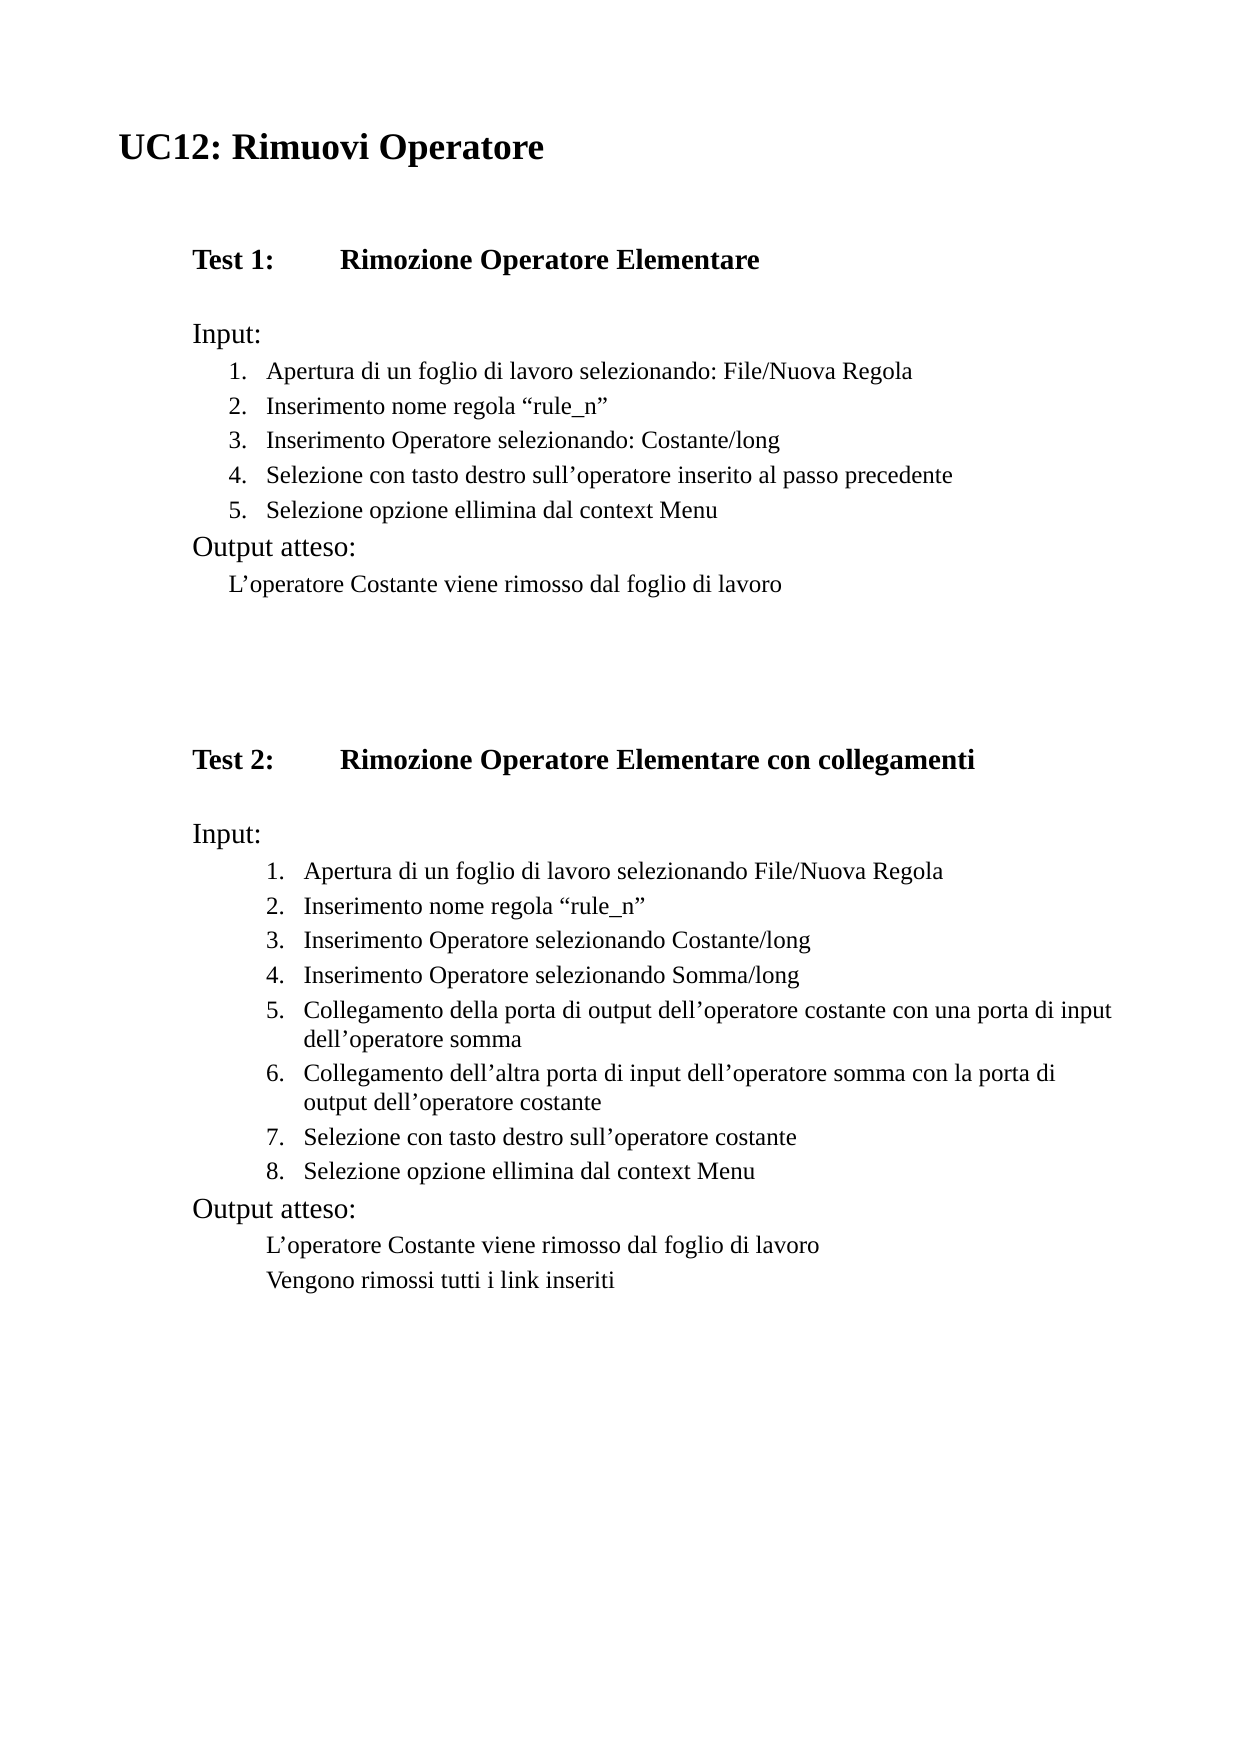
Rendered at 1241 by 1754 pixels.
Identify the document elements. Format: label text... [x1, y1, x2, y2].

text Test 1: Rimozione Operatore Elementare [192, 242, 1122, 276]
list L’operatore Costante viene rimosso dal foglio di lavoro [228, 1231, 1122, 1259]
list Selezione opzione ellimina dal context Menu [228, 495, 1122, 524]
list Apertura di un foglio di lavoro selezionando File/Nuova Regola [266, 856, 1122, 885]
list L’operatore Costante viene rimosso dal foglio di lavoro [228, 569, 1122, 598]
list Collegamento dell’altra porta di input dell’operatore somma con la porta di output dell’operatore costante [266, 1058, 1122, 1116]
list Selezione con tasto destro sull’operatore costante [266, 1122, 1122, 1151]
text Test 2: Rimozione Operatore Elementare con collegamenti [192, 742, 1122, 776]
list Inserimento nome regola “rule_n” [228, 391, 1122, 419]
list Inserimento Operatore selezionando Costante/long [266, 926, 1122, 954]
list Collegamento della porta di output dell’operatore costante con una porta di input dell’operatore somma [266, 995, 1122, 1052]
text UC12: Rimuovi Operatore [118, 124, 1122, 167]
list Apertura di un foglio di lavoro selezionando: File/Nuova Regola [228, 356, 1122, 385]
list Selezione con tasto destro sull’operatore inserito al passo precedente [228, 460, 1122, 489]
list Inserimento Operatore selezionando: Costante/long [228, 426, 1122, 454]
text Output atteso: [192, 1191, 1122, 1225]
list Selezione opzione ellimina dal context Menu [266, 1156, 1122, 1185]
text Output atteso: [192, 529, 1122, 563]
list Vengono rimossi tutti i link inseriti [228, 1265, 1122, 1294]
list Inserimento nome regola “rule_n” [266, 891, 1122, 919]
text Input: [192, 317, 1122, 350]
list Inserimento Operatore selezionando Somma/long [266, 960, 1122, 989]
text Input: [192, 817, 1122, 850]
